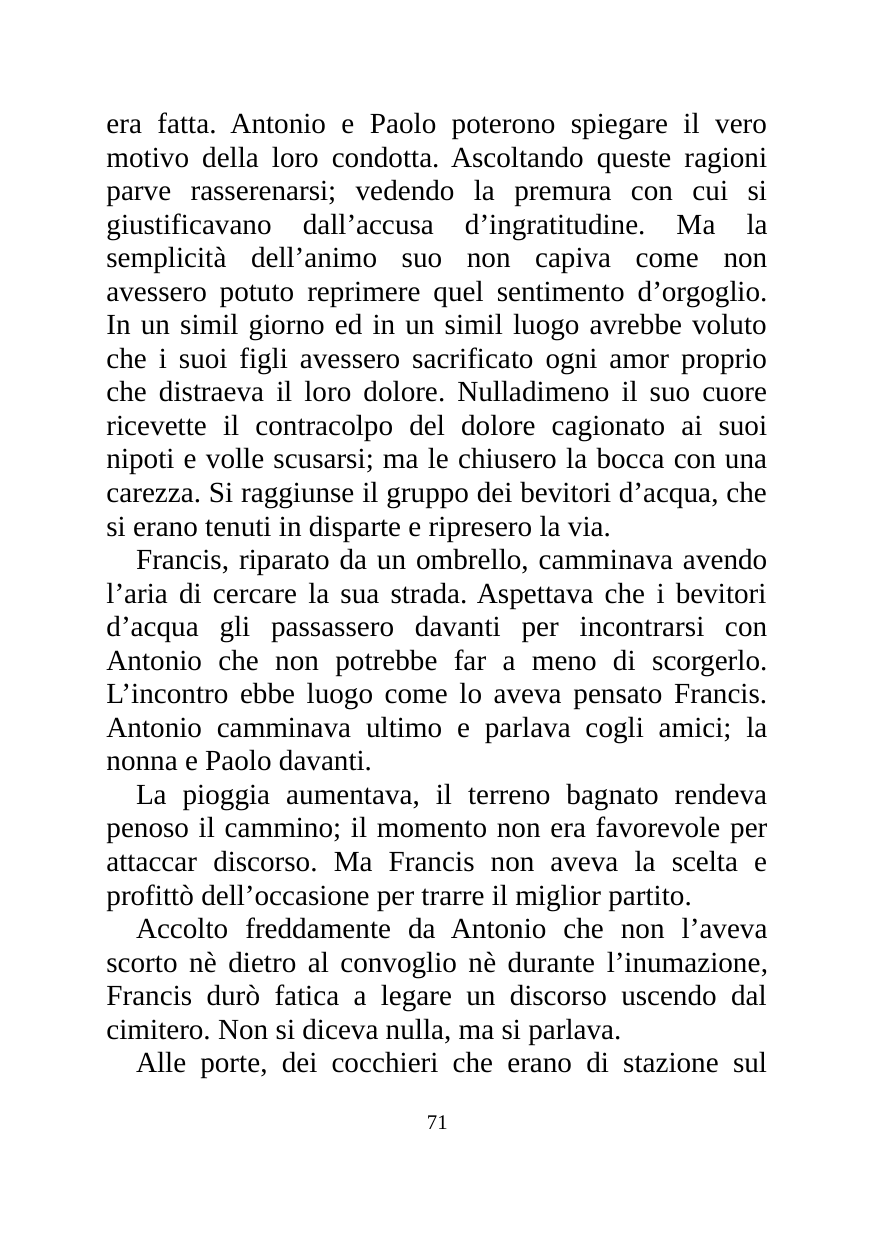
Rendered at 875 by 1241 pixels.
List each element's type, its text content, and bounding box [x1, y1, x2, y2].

text La pioggia aumentava, il terreno bagnato rendeva penoso il cammino; il momento non era favorevole per attaccar discorso. Ma Francis non aveva la scelta e profittò dell’occasione per trarre il miglior partito. [106, 777, 768, 911]
text Accolto freddamente da Antonio che non l’aveva scorto nè dietro al convoglio nè durante l’inumazione, Francis durò fatica a legare un discorso uscendo dal cimitero. Non si diceva nulla, ma si parlava. [106, 911, 768, 1045]
text Francis, riparato da un ombrello, camminava avendo l’aria di cercare la sua strada. Aspettava che i bevitori d’acqua gli passassero davanti per incontrarsi con Antonio che non potrebbe far a meno di scorgerlo. L’incontro ebbe luogo come lo aveva pensato Francis. Antonio camminava ultimo e parlava cogli amici; la nonna e Paolo davanti. [106, 542, 768, 777]
text era fatta. Antonio e Paolo poterono spiegare il vero motivo della loro condotta. Ascoltando queste ragioni parve rasserenarsi; vedendo la premura con cui si giustificavano dall’accusa d’ingratitudine. Ma la semplicità dell’animo suo non capiva come non avessero potuto reprimere quel sentimento d’orgoglio. In un simil giorno ed in un simil luogo avrebbe voluto che i suoi figli avessero sacrificato ogni amor proprio che distraeva il loro dolore. Nulladimeno il suo cuore ricevette il contracolpo del dolore cagionato ai suoi nipoti e volle scusarsi; ma le chiusero la bocca con una carezza. Si raggiunse il gruppo dei bevitori d’acqua, che si erano tenuti in disparte e ripresero la via. [106, 106, 768, 542]
text Alle porte, dei cocchieri che erano di stazione sul [106, 1045, 768, 1079]
